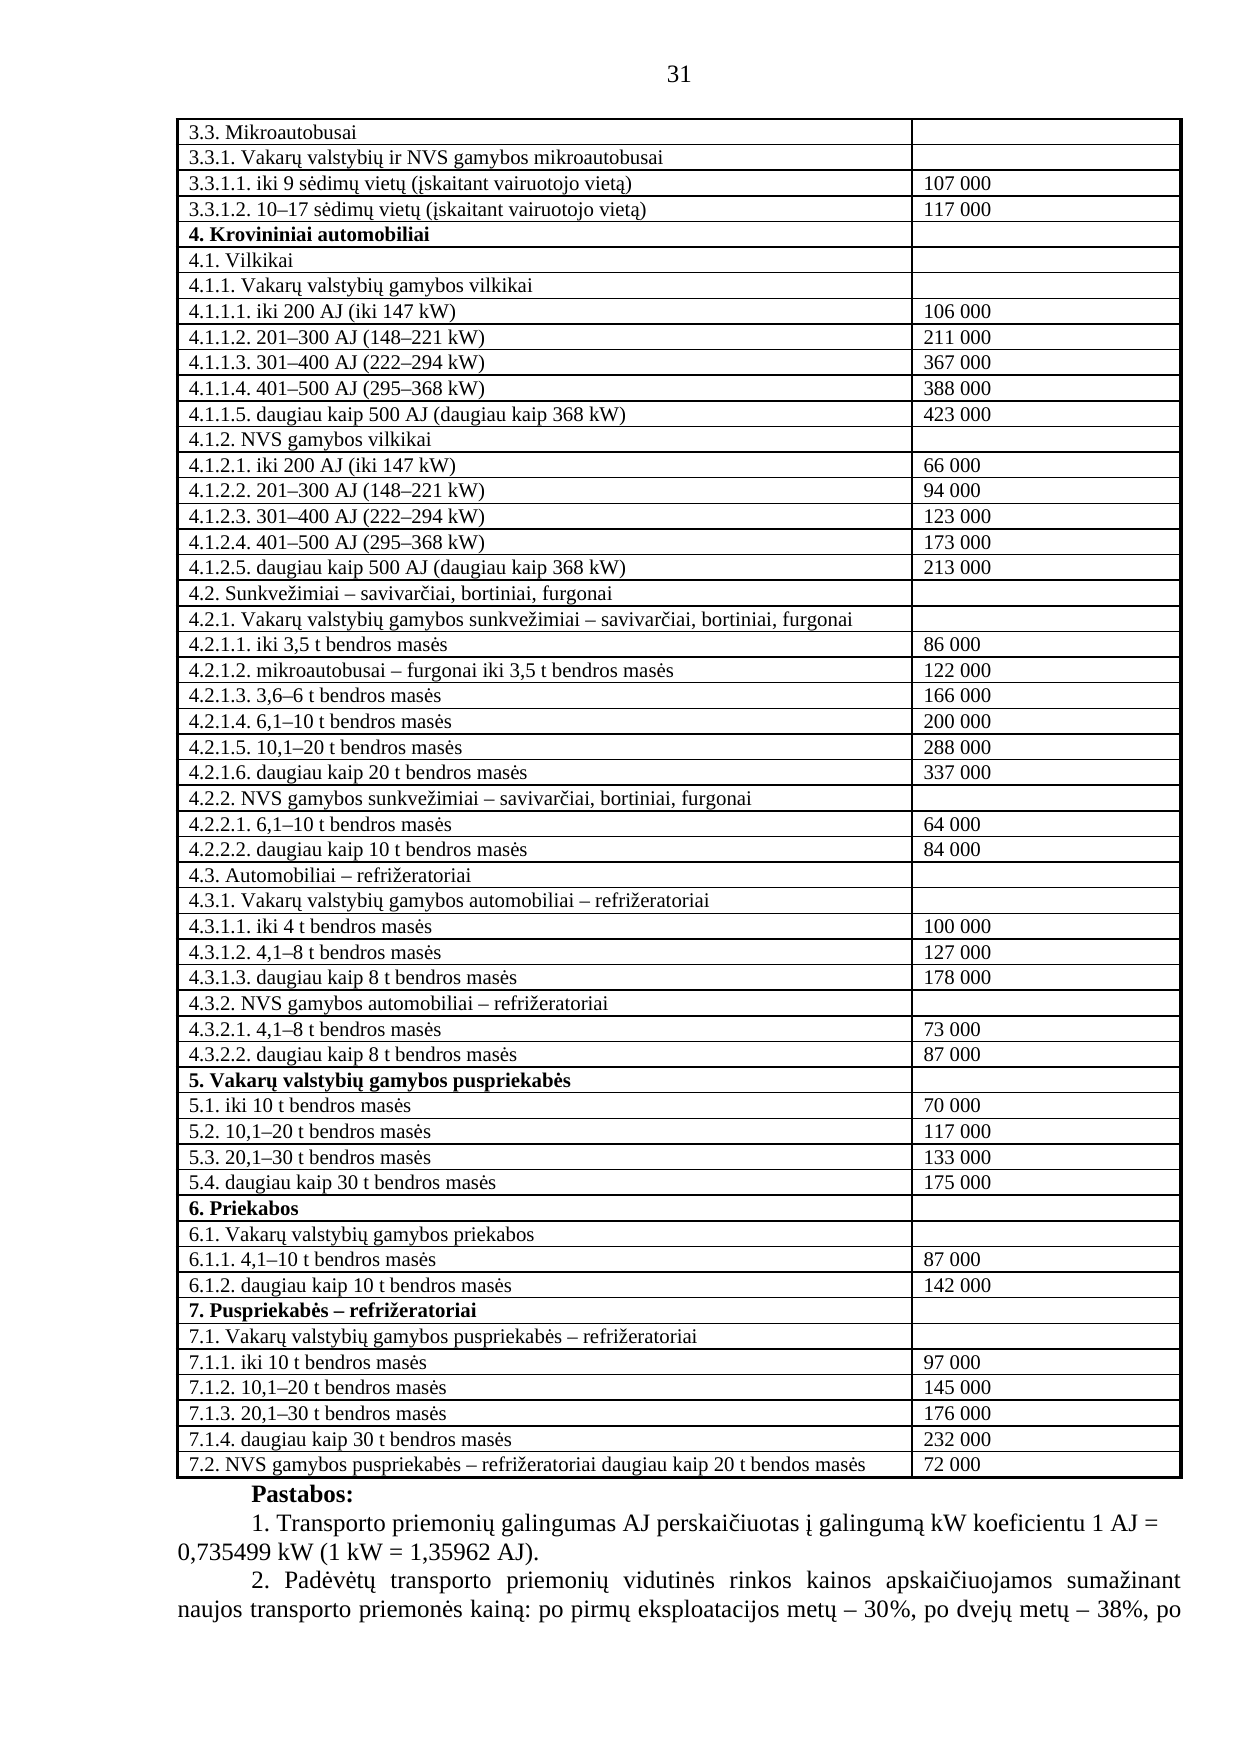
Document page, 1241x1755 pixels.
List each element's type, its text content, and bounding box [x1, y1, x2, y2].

table_cell 4.2.2.2. daugiau kaip 10 t bendros masės [179, 837, 911, 861]
table_cell 4.3.1. Vakarų valstybių gamybos automobiliai – refrižeratoriai [179, 888, 911, 912]
table_cell 87 000 [913, 1042, 1179, 1066]
table_cell 123 000 [913, 504, 1179, 528]
table_cell [913, 1324, 1179, 1348]
table_cell 94 000 [913, 478, 1179, 502]
table_cell 5.4. daugiau kaip 30 t bendros masės [179, 1170, 911, 1194]
table_cell 4.1.1.2. 201–300 AJ (148–221 kW) [179, 325, 911, 349]
table_cell 7.1.1. iki 10 t bendros masės [179, 1350, 911, 1374]
table_cell 7.1.4. daugiau kaip 30 t bendros masės [179, 1427, 911, 1451]
table_cell 4.1. Vilkikai [179, 248, 911, 272]
table_cell 5.3. 20,1–30 t bendros masės [179, 1145, 911, 1169]
table_cell 4.2. Sunkvežimiai – savivarčiai, bortiniai, furgonai [179, 581, 911, 605]
table_cell 6. Priekabos [179, 1196, 911, 1220]
table_cell 100 000 [913, 914, 1179, 938]
table_cell [913, 120, 1179, 144]
table_cell [913, 145, 1179, 169]
table_cell 7.1.3. 20,1–30 t bendros masės [179, 1401, 911, 1425]
table_cell 70 000 [913, 1093, 1179, 1117]
table_cell 5. Vakarų valstybių gamybos puspriekabės [179, 1068, 911, 1092]
table_cell 367 000 [913, 350, 1179, 374]
table_cell 6.1.1. 4,1–10 t bendros masės [179, 1247, 911, 1271]
table_cell [913, 888, 1179, 912]
table_cell 127 000 [913, 940, 1179, 964]
table_cell [913, 786, 1179, 810]
table_cell 7.1.2. 10,1–20 t bendros masės [179, 1375, 911, 1399]
table_cell 176 000 [913, 1401, 1179, 1425]
table_cell 211 000 [913, 325, 1179, 349]
text Pastabos: [177, 1479, 1181, 1508]
table_cell 4.3.1.1. iki 4 t bendros masės [179, 914, 911, 938]
table_cell 73 000 [913, 1017, 1179, 1041]
table_cell 64 000 [913, 812, 1179, 836]
table_cell 97 000 [913, 1350, 1179, 1374]
table_cell 4.2.1.1. iki 3,5 t bendros masės [179, 632, 911, 656]
table_cell 4.2.1.3. 3,6–6 t bendros masės [179, 683, 911, 707]
table_cell 4.2.1.2. mikroautobusai – furgonai iki 3,5 t bendros masės [179, 658, 911, 682]
table_cell 4.2.2.1. 6,1–10 t bendros masės [179, 812, 911, 836]
table_cell 7. Puspriekabės – refrižeratoriai [179, 1298, 911, 1322]
table_cell 4.2.1. Vakarų valstybių gamybos sunkvežimiai – savivarčiai, bortiniai, furgonai [179, 607, 911, 631]
table_cell 232 000 [913, 1427, 1179, 1451]
table_cell 4.2.1.4. 6,1–10 t bendros masės [179, 709, 911, 733]
table_cell 213 000 [913, 555, 1179, 579]
table_cell 142 000 [913, 1273, 1179, 1297]
table_cell 288 000 [913, 735, 1179, 759]
table_cell 4.1.2.1. iki 200 AJ (iki 147 kW) [179, 453, 911, 477]
table_cell 4.1.1.3. 301–400 AJ (222–294 kW) [179, 350, 911, 374]
table_cell 4.3.1.3. daugiau kaip 8 t bendros masės [179, 965, 911, 989]
table_cell 84 000 [913, 837, 1179, 861]
table_cell 86 000 [913, 632, 1179, 656]
table_cell 122 000 [913, 658, 1179, 682]
table_cell 3.3.1.2. 10–17 sėdimų vietų (įskaitant vairuotojo vietą) [179, 197, 911, 221]
table_cell 117 000 [913, 197, 1179, 221]
table_cell 6.1.2. daugiau kaip 10 t bendros masės [179, 1273, 911, 1297]
table_cell 4.1.1. Vakarų valstybių gamybos vilkikai [179, 273, 911, 297]
table_cell 106 000 [913, 299, 1179, 323]
table_cell 66 000 [913, 453, 1179, 477]
table_cell [913, 427, 1179, 451]
table_cell 117 000 [913, 1119, 1179, 1143]
table_cell [913, 863, 1179, 887]
table_cell 337 000 [913, 760, 1179, 784]
table_cell 4.2.1.6. daugiau kaip 20 t bendros masės [179, 760, 911, 784]
table_cell [913, 222, 1179, 246]
table_cell [913, 581, 1179, 605]
table_cell 3.3.1.1. iki 9 sėdimų vietų (įskaitant vairuotojo vietą) [179, 171, 911, 195]
table_cell 6.1. Vakarų valstybių gamybos priekabos [179, 1222, 911, 1246]
text 1. Transporto priemonių galingumas AJ perskaičiuotas į galingumą kW koeficientu 1 AJ = 0,735499 kW (1 kW = 1,35962 AJ). [177, 1508, 1181, 1566]
table_cell [913, 1068, 1179, 1092]
table_cell 4.3.1.2. 4,1–8 t bendros masės [179, 940, 911, 964]
table_cell 423 000 [913, 402, 1179, 426]
table_cell 388 000 [913, 376, 1179, 400]
table_cell 72 000 [913, 1452, 1179, 1476]
table_cell 173 000 [913, 530, 1179, 554]
table_cell 107 000 [913, 171, 1179, 195]
table_cell [913, 1298, 1179, 1322]
text 2. Padėvėtų transporto priemonių vidutinės rinkos kainos apskaičiuojamos sumažinant naujos transporto priemonės kainą: po pirmų eksploatacijos metų – 30%, po dvejų metų – 38%, po [177, 1566, 1181, 1623]
table_cell 4.1.2. NVS gamybos vilkikai [179, 427, 911, 451]
table_cell 4.3.2.1. 4,1–8 t bendros masės [179, 1017, 911, 1041]
table_cell [913, 1196, 1179, 1220]
table_cell 4. Krovininiai automobiliai [179, 222, 911, 246]
table_cell 4.3.2.2. daugiau kaip 8 t bendros masės [179, 1042, 911, 1066]
table_cell [913, 1222, 1179, 1246]
table_cell [913, 607, 1179, 631]
table_cell 4.3.2. NVS gamybos automobiliai – refrižeratoriai [179, 991, 911, 1015]
table_cell 178 000 [913, 965, 1179, 989]
table_cell 4.1.1.4. 401–500 AJ (295–368 kW) [179, 376, 911, 400]
table_cell 145 000 [913, 1375, 1179, 1399]
table_cell 4.1.2.3. 301–400 AJ (222–294 kW) [179, 504, 911, 528]
table_cell 133 000 [913, 1145, 1179, 1169]
table_cell 4.2.2. NVS gamybos sunkvežimiai – savivarčiai, bortiniai, furgonai [179, 786, 911, 810]
table_cell [913, 991, 1179, 1015]
table_cell 4.1.2.4. 401–500 AJ (295–368 kW) [179, 530, 911, 554]
table_cell 7.1. Vakarų valstybių gamybos puspriekabės – refrižeratoriai [179, 1324, 911, 1348]
table_cell 5.1. iki 10 t bendros masės [179, 1093, 911, 1117]
table_cell 4.1.2.5. daugiau kaip 500 AJ (daugiau kaip 368 kW) [179, 555, 911, 579]
table_cell 4.2.1.5. 10,1–20 t bendros masės [179, 735, 911, 759]
table_cell 5.2. 10,1–20 t bendros masės [179, 1119, 911, 1143]
table_cell 200 000 [913, 709, 1179, 733]
table_cell [913, 273, 1179, 297]
table_cell 4.1.1.1. iki 200 AJ (iki 147 kW) [179, 299, 911, 323]
table_cell 4.3. Automobiliai – refrižeratoriai [179, 863, 911, 887]
table_cell 166 000 [913, 683, 1179, 707]
table_cell 175 000 [913, 1170, 1179, 1194]
table_cell 7.2. NVS gamybos puspriekabės – refrižeratoriai daugiau kaip 20 t bendos masės [179, 1452, 911, 1476]
table_cell 4.1.1.5. daugiau kaip 500 AJ (daugiau kaip 368 kW) [179, 402, 911, 426]
table_cell 4.1.2.2. 201–300 AJ (148–221 kW) [179, 478, 911, 502]
table_cell 87 000 [913, 1247, 1179, 1271]
table_cell 3.3. Mikroautobusai [179, 120, 911, 144]
table_cell [913, 248, 1179, 272]
table_cell 3.3.1. Vakarų valstybių ir NVS gamybos mikroautobusai [179, 145, 911, 169]
